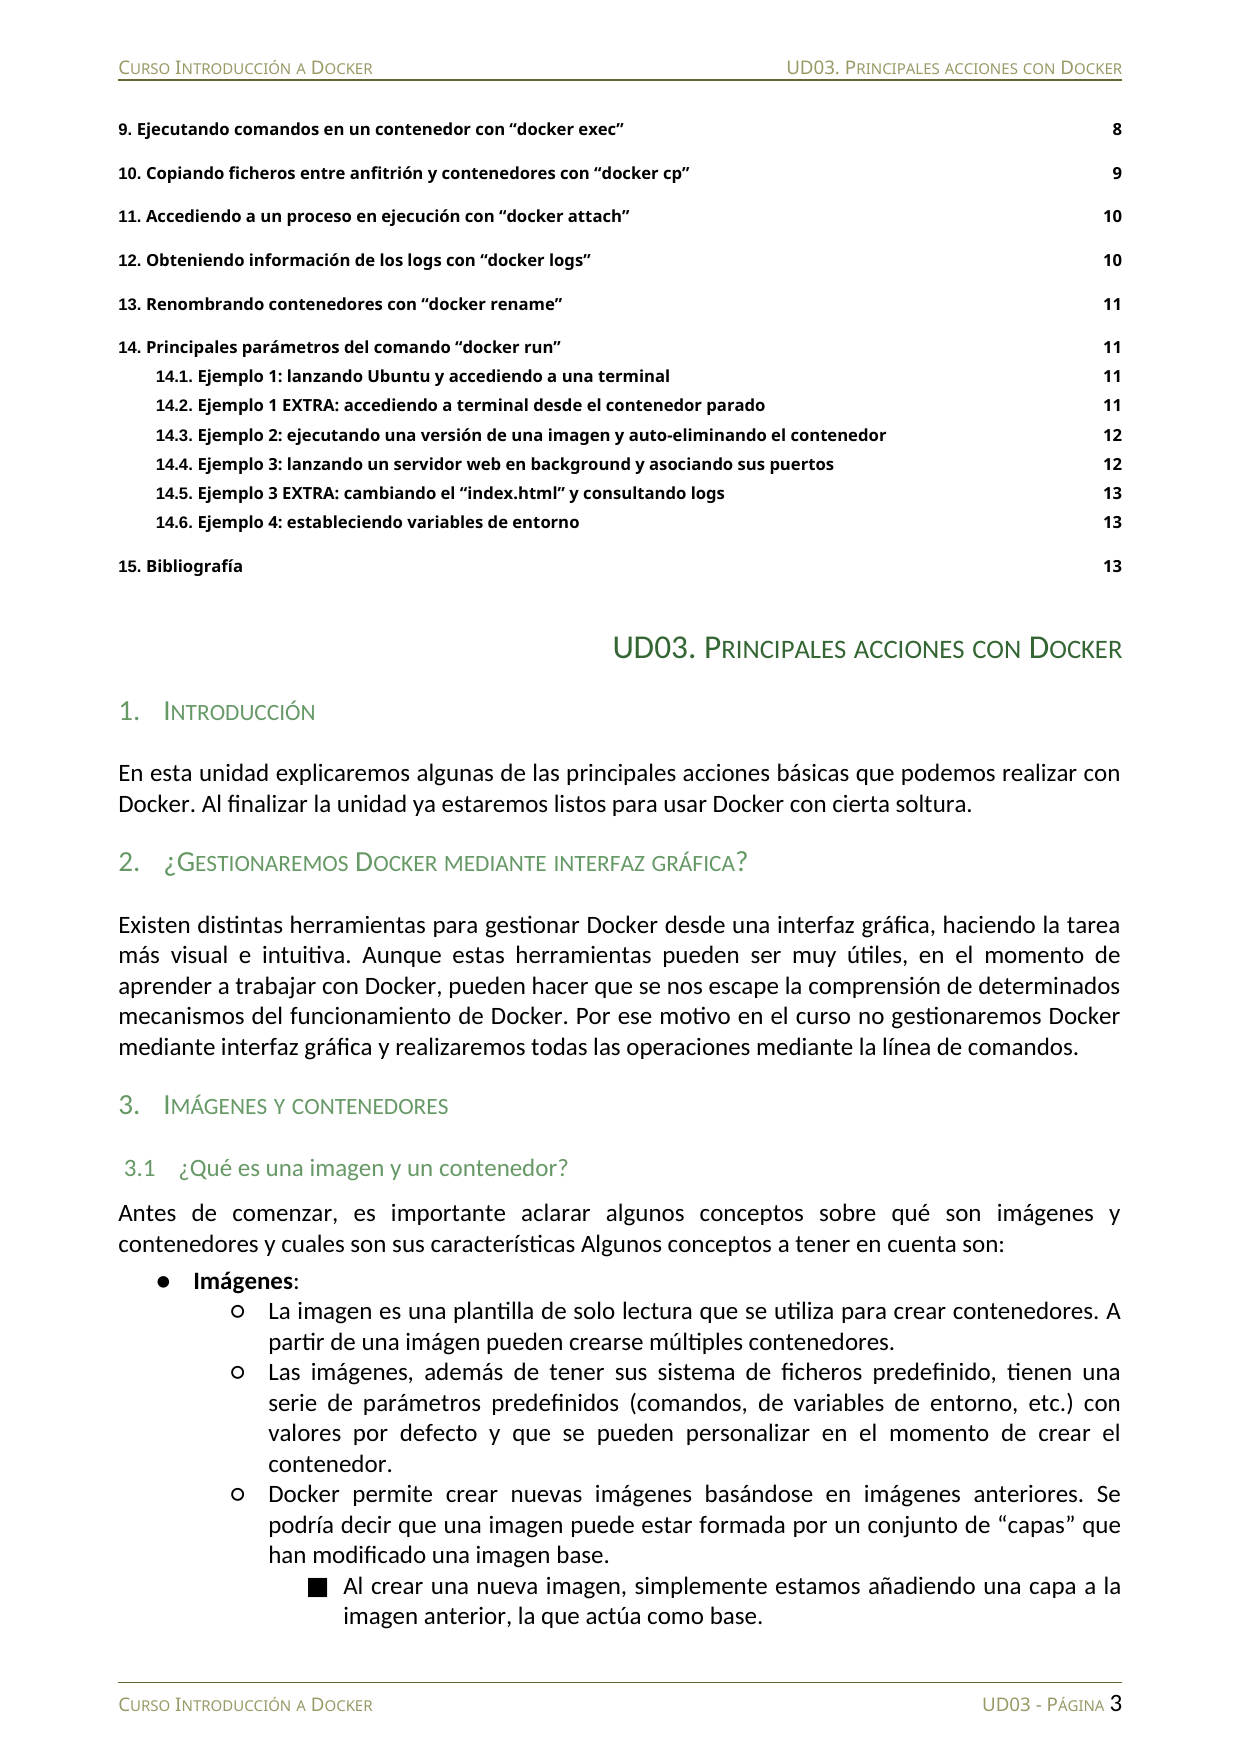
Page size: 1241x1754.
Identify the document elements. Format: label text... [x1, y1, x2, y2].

subtitle ¿Gestionaremos Docker mediante interfaz gráfica? [118, 843, 1122, 879]
text En esta unidad explicaremos algunas de las principales acciones básicas que podemos realizar con Docker. Al finalizar la unidad ya estaremos listos para usar Docker con cierta soltura. [118, 757, 1122, 818]
list Al crear una nueva imagen, simplemente estamos añadiendo una capa a la imagen anterior, la que actúa como base. [306, 1570, 1122, 1631]
text 14.3. Ejemplo 2: ejecutando una versión de una imagen y auto-eliminando el contenedor 12 [156, 423, 1122, 446]
text 14.5. Ejemplo 3 EXTRA: cambiando el “index.html” y consultando logs 13 [156, 482, 1122, 504]
subtitle Introducción [118, 692, 1122, 727]
text 14. Principales parámetros del comando “docker run” 11 [118, 336, 1122, 358]
text 14.2. Ejemplo 1 EXTRA: accediendo a terminal desde el contenedor parado 11 [156, 394, 1122, 417]
text 9. Ejecutando comandos en un contenedor con “docker exec” 8 [118, 118, 1122, 141]
text 14.1. Ejemplo 1: lanzando Ubuntu y accediendo a una terminal 11 [156, 365, 1122, 388]
text UD03. Principales acciones con Docker [118, 626, 1122, 667]
text 15. Bibliografía 13 [118, 554, 1122, 577]
list Docker permite crear nuevas imágenes basándose en imágenes anteriores. Se podría decir que una imagen puede estar formada por un conjunto de “capas” que han modificado una imagen base. [231, 1478, 1122, 1570]
text 14.6. Ejemplo 4: estableciendo variables de entorno 13 [156, 511, 1122, 533]
list Imágenes: [156, 1265, 1122, 1295]
text 14.4. Ejemplo 3: lanzando un servidor web en background y asociando sus puertos 12 [156, 452, 1122, 475]
text 13. Renombrando contenedores con “docker rename” 11 [118, 292, 1122, 315]
list Las imágenes, además de tener sus sistema de ficheros predefinido, tienen una serie de parámetros predefinidos (comandos, de variables de entorno, etc.) con valores por defecto y que se pueden personalizar en el momento de crear el contenedor. [231, 1356, 1122, 1478]
text 12. Obteniendo información de los logs con “docker logs” 10 [118, 249, 1122, 271]
text 10. Copiando ficheros entre anfitrión y contenedores con “docker cp” 9 [118, 162, 1122, 184]
text Antes de comenzar, es importante aclarar algunos conceptos sobre qué son imágenes y contenedores y cuales son sus características Algunos conceptos a tener en cuenta son: [118, 1197, 1122, 1258]
subtitle ¿Qué es una imagen y un contenedor? [118, 1152, 1122, 1182]
text 11. Accediendo a un proceso en ejecución con “docker attach” 10 [118, 205, 1122, 228]
list La imagen es una plantilla de solo lectura que se utiliza para crear contenedores. A partir de una imágen pueden crearse múltiples contenedores. [231, 1295, 1122, 1356]
subtitle Imágenes y contenedores [118, 1086, 1122, 1122]
text Existen distintas herramientas para gestionar Docker desde una interfaz gráfica, haciendo la tarea más visual e intuitiva. Aunque estas herramientas pueden ser muy útiles, en el momento de aprender a trabajar con Docker, pueden hacer que se nos escape la comprensión de determinados mecanismos del funcionamiento de Docker. Por ese motivo en el curso no gestionaremos Docker mediante interfaz gráfica y realizaremos todas las operaciones mediante la línea de comandos. [118, 909, 1122, 1061]
